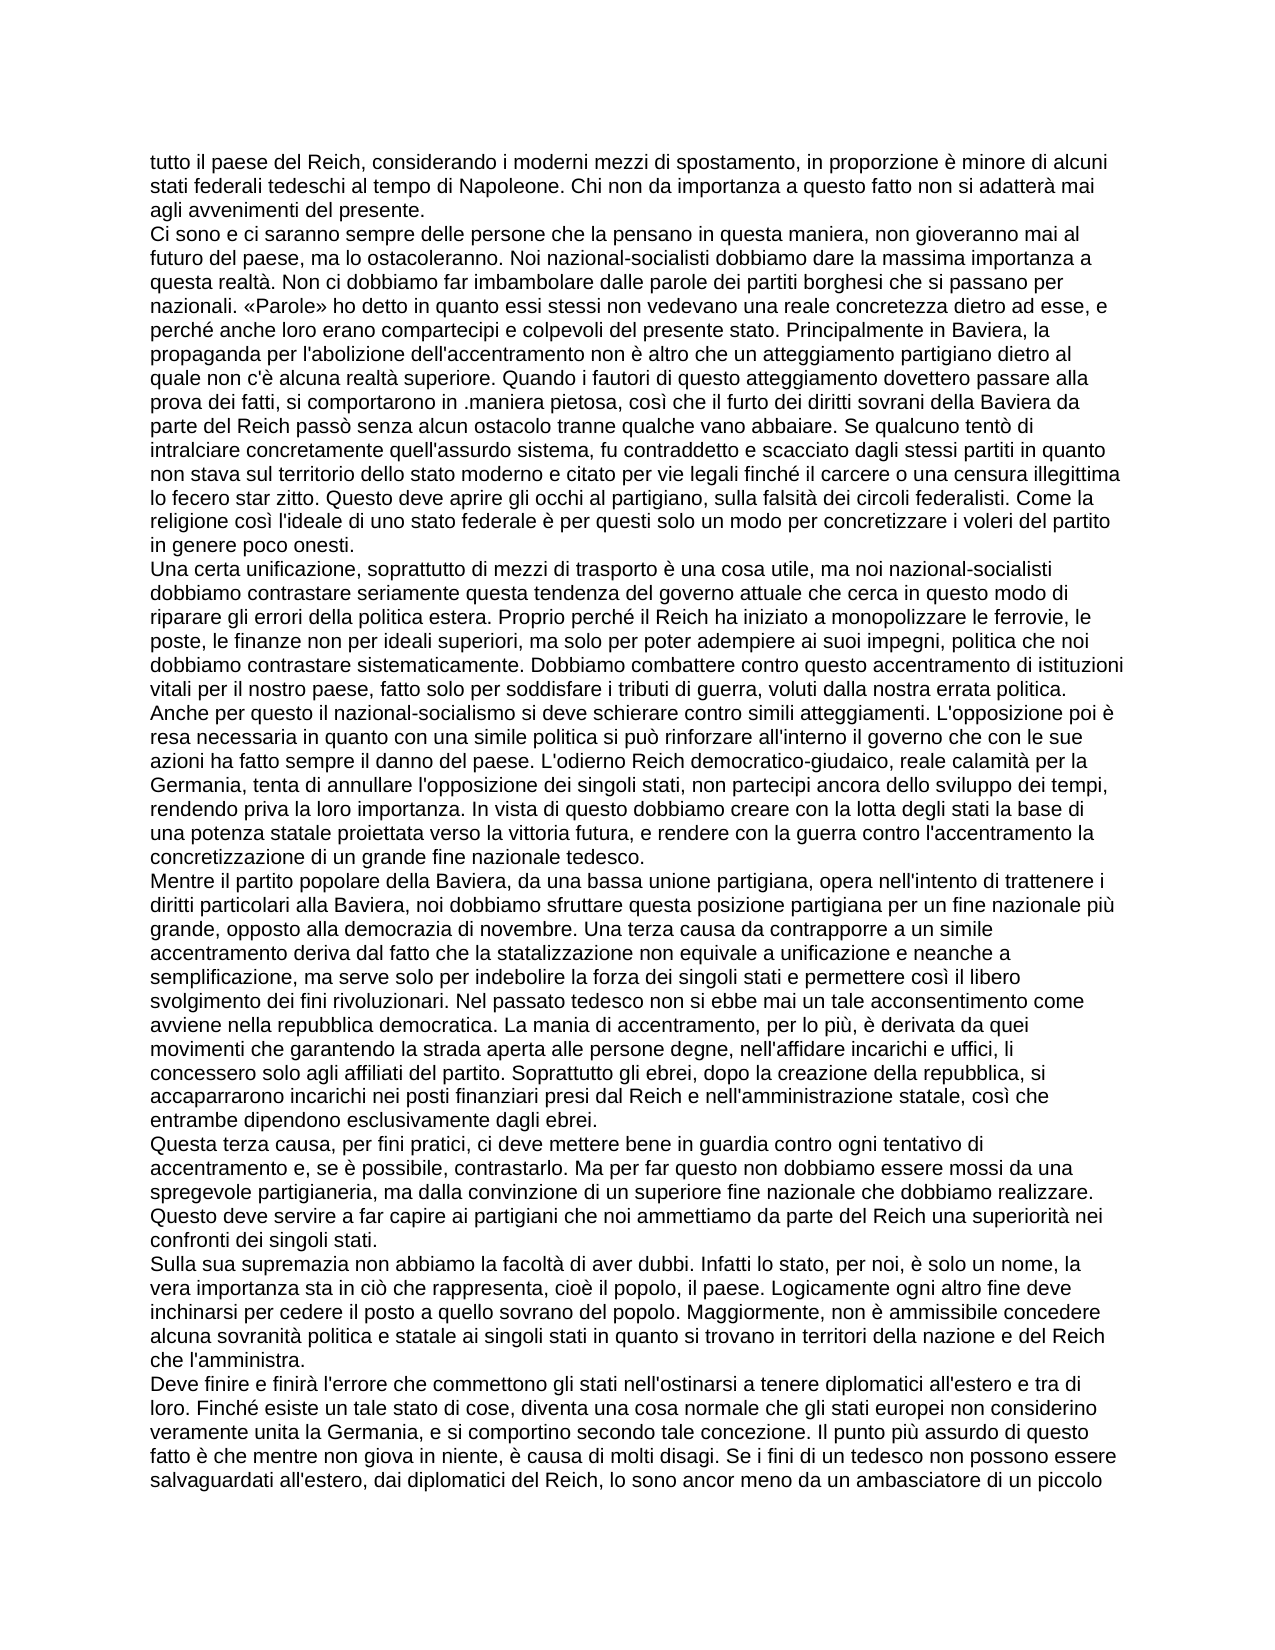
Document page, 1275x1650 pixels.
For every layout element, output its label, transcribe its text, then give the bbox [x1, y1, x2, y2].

text Una certa unificazione, soprattutto di mezzi di trasporto è una cosa utile, ma noi nazional-socialisti dobbiamo contrastare seriamente questa tendenza del governo attuale che cerca in questo modo di riparare gli errori della politica estera. Proprio perché il Reich ha iniziato a monopolizzare le ferrovie, le poste, le finanze non per ideali superiori, ma solo per poter adempiere ai suoi impegni, politica che noi dobbiamo contrastare sistematicamente. Dobbiamo combattere contro questo accentramento di istituzioni vitali per il nostro paese, fatto solo per soddisfare i tributi di guerra, voluti dalla nostra errata politica. Anche per questo il nazional-socialismo si deve schierare contro simili atteggiamenti. L'opposizione poi è resa necessaria in quanto con una simile politica si può rinforzare all'interno il governo che con le sue azioni ha fatto sempre il danno del paese. L'odierno Reich democratico-giudaico, reale calamità per la Germania, tenta di annullare l'opposizione dei singoli stati, non partecipi ancora dello sviluppo dei tempi, rendendo priva la loro importanza. In vista di questo dobbiamo creare con la lotta degli stati la base di una potenza statale proiettata verso la vittoria futura, e rendere con la guerra contro l'accentramento la concretizzazione di un grande fine nazionale tedesco. [150, 557, 1125, 869]
text Questa terza causa, per fini pratici, ci deve mettere bene in guardia contro ogni tentativo di accentramento e, se è possibile, contrastarlo. Ma per far questo non dobbiamo essere mossi da una spregevole partigianeria, ma dalla convinzione di un superiore fine nazionale che dobbiamo realizzare. Questo deve servire a far capire ai partigiani che noi ammettiamo da parte del Reich una superiorità nei confronti dei singoli stati. [150, 1132, 1125, 1252]
text Ci sono e ci saranno sempre delle persone che la pensano in questa maniera, non gioveranno mai al futuro del paese, ma lo ostacoleranno. Noi nazional-socialisti dobbiamo dare la massima importanza a questa realtà. Non ci dobbiamo far imbambolare dalle parole dei partiti borghesi che si passano per nazionali. «Parole» ho detto in quanto essi stessi non vedevano una reale concretezza dietro ad esse, e perché anche loro erano compartecipi e colpevoli del presente stato. Principalmente in Baviera, la propaganda per l'abolizione dell'accentramento non è altro che un atteggiamento partigiano dietro al quale non c'è alcuna realtà superiore. Quando i fautori di questo atteggiamento dovettero passare alla prova dei fatti, si comportarono in .maniera pietosa, così che il furto dei diritti sovrani della Baviera da parte del Reich passò senza alcun ostacolo tranne qualche vano abbaiare. Se qualcuno tentò di intralciare concretamente quell'assurdo sistema, fu contraddetto e scacciato dagli stessi partiti in quanto non stava sul territorio dello stato moderno e citato per vie legali finché il carcere o una censura illegittima lo fecero star zitto. Questo deve aprire gli occhi al partigiano, sulla falsità dei circoli federalisti. Come la religione così l'ideale di uno stato federale è per questi solo un modo per concretizzare i voleri del partito in genere poco onesti. [150, 222, 1125, 557]
text tutto il paese del Reich, considerando i moderni mezzi di spostamento, in proporzione è minore di alcuni stati federali tedeschi al tempo di Napoleone. Chi non da importanza a questo fatto non si adatterà mai agli avvenimenti del presente. [150, 150, 1125, 222]
text Mentre il partito popolare della Baviera, da una bassa unione partigiana, opera nell'intento di trattenere i diritti particolari alla Baviera, noi dobbiamo sfruttare questa posizione partigiana per un fine nazionale più grande, opposto alla democrazia di novembre. Una terza causa da contrapporre a un simile accentramento deriva dal fatto che la statalizzazione non equivale a unificazione e neanche a semplificazione, ma serve solo per indebolire la forza dei singoli stati e permettere così il libero svolgimento dei fini rivoluzionari. Nel passato tedesco non si ebbe mai un tale acconsentimento come avviene nella repubblica democratica. La mania di accentramento, per lo più, è derivata da quei movimenti che garantendo la strada aperta alle persone degne, nell'affidare incarichi e uffici, li concessero solo agli affiliati del partito. Soprattutto gli ebrei, dopo la creazione della repubblica, si accaparrarono incarichi nei posti finanziari presi dal Reich e nell'amministrazione statale, così che entrambe dipendono esclusivamente dagli ebrei. [150, 869, 1125, 1132]
text Sulla sua supremazia non abbiamo la facoltà di aver dubbi. Infatti lo stato, per noi, è solo un nome, la vera importanza sta in ciò che rappresenta, cioè il popolo, il paese. Logicamente ogni altro fine deve inchinarsi per cedere il posto a quello sovrano del popolo. Maggiormente, non è ammissibile concedere alcuna sovranità politica e statale ai singoli stati in quanto si trovano in territori della nazione e del Reich che l'amministra. [150, 1252, 1125, 1372]
text Deve finire e finirà l'errore che commettono gli stati nell'ostinarsi a tenere diplomatici all'estero e tra di loro. Finché esiste un tale stato di cose, diventa una cosa normale che gli stati europei non considerino veramente unita la Germania, e si comportino secondo tale concezione. Il punto più assurdo di questo fatto è che mentre non giova in niente, è causa di molti disagi. Se i fini di un tedesco non possono essere salvaguardati all'estero, dai diplomatici del Reich, lo sono ancor meno da un ambasciatore di un piccolo [150, 1372, 1125, 1492]
